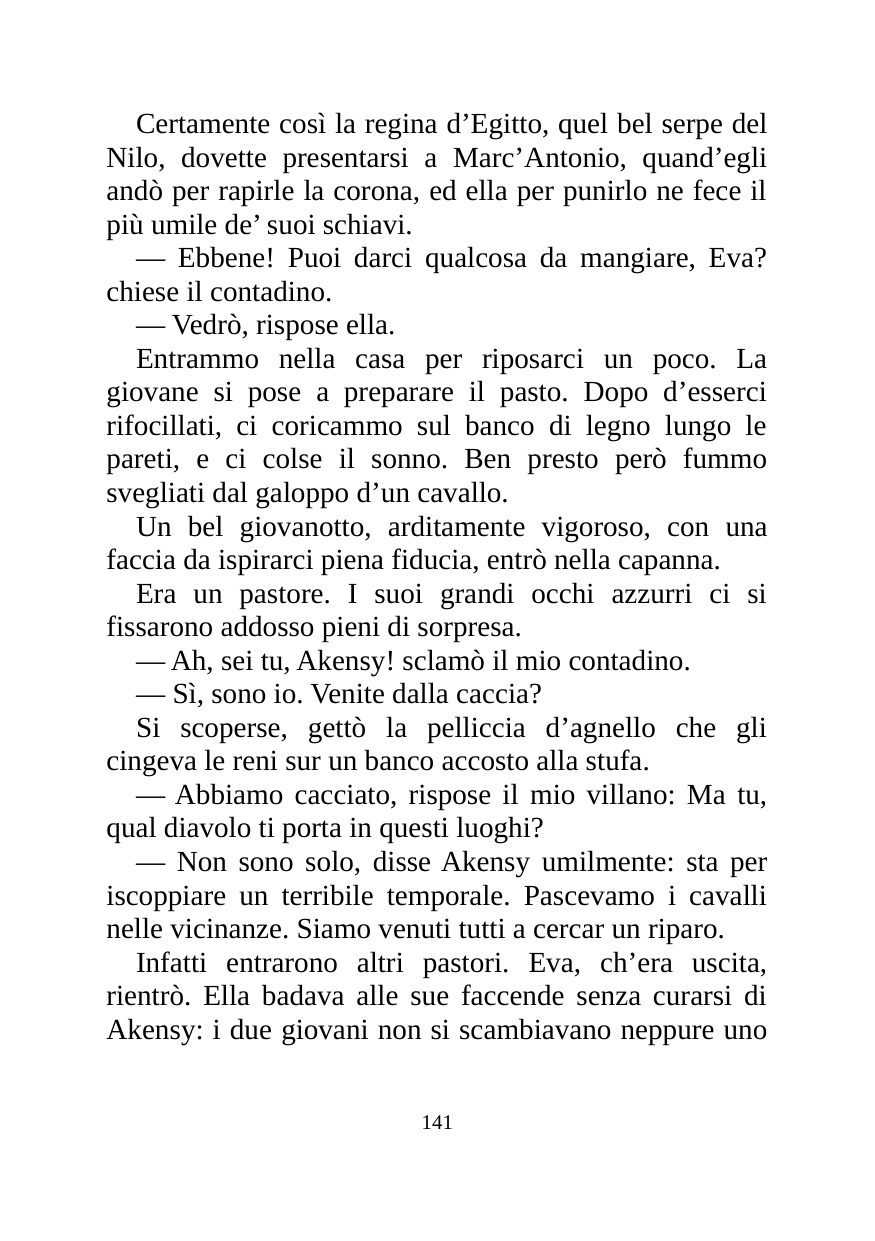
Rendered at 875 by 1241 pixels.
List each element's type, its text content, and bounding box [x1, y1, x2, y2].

text Entrammo nella casa per riposarci un poco. La giovane si pose a preparare il pasto. Dopo d’esserci rifocillati, ci coricammo sul banco di legno lungo le pareti, e ci colse il sonno. Ben presto però fummo svegliati dal galoppo d’un cavallo. [106, 341, 768, 509]
text — Vedrò, rispose ella. [106, 307, 768, 341]
text — Sì, sono io. Venite dalla caccia? [106, 676, 768, 710]
text — Ah, sei tu, Akensy! sclamò il mio contadino. [106, 643, 768, 676]
text Si scoperse, gettò la pelliccia d’agnello che gli cingeva le reni sur un banco accosto alla stufa. [106, 710, 768, 777]
text Certamente così la regina d’Egitto, quel bel serpe del Nilo, dovette presentarsi a Marc’Antonio, quand’egli andò per rapirle la corona, ed ella per punirlo ne fece il più umile de’ suoi schiavi. [106, 106, 768, 240]
text — Non sono solo, disse Akensy umilmente: sta per iscoppiare un terribile temporale. Pascevamo i cavalli nelle vicinanze. Siamo venuti tutti a cercar un riparo. [106, 844, 768, 945]
text Era un pastore. I suoi grandi occhi azzurri ci si fissarono addosso pieni di sorpresa. [106, 576, 768, 643]
text Un bel giovanotto, arditamente vigoroso, con una faccia da ispirarci piena fiducia, entrò nella capanna. [106, 509, 768, 576]
text — Ebbene! Puoi darci qualcosa da mangiare, Eva? chiese il contadino. [106, 240, 768, 307]
text Infatti entrarono altri pastori. Eva, ch’era uscita, rientrò. Ella badava alle sue faccende senza curarsi di Akensy: i due giovani non si scambiavano neppure uno [106, 945, 768, 1045]
text — Abbiamo cacciato, rispose il mio villano: Ma tu, qual diavolo ti porta in questi luoghi? [106, 777, 768, 844]
